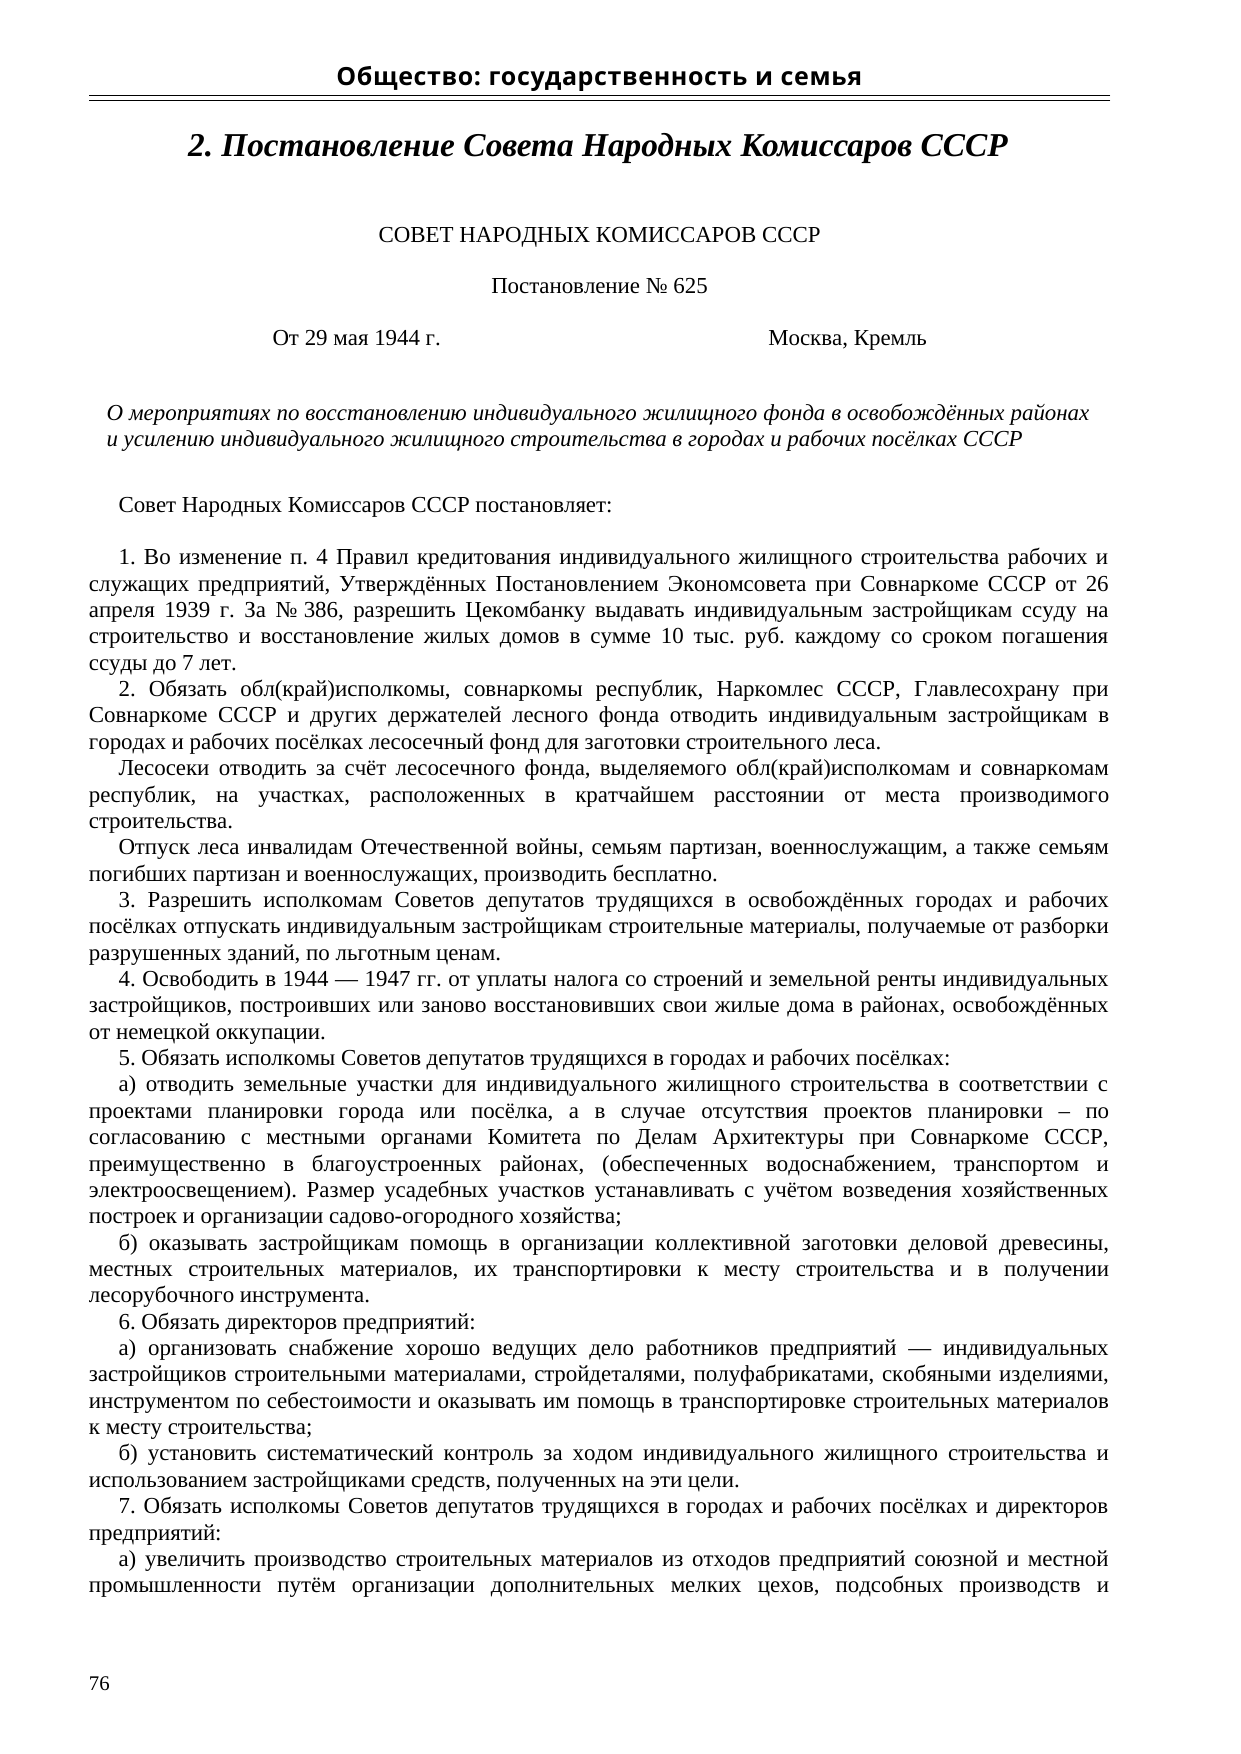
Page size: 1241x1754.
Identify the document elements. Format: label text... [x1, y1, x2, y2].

text Совет Народных Комиссаров СССР постановляет: [89, 491, 1110, 517]
text О мероприятиях по восстановлению индивидуального жилищного фонда в освобождённых районах и усилению индивидуального жилищного строительства в городах и рабочих посёлках СССР [106, 399, 1093, 452]
subtitle 2. Постановление Совета Народных Комиссаров СССР [89, 126, 1110, 202]
text Отпуск леса инвалидам Отечественной войны, семьям партизан, военнослужащим, а также семьям погибших партизан и военнослужащих, производить бесплатно. [89, 833, 1110, 886]
text б) оказывать застройщикам помощь в организации коллективной заготовки деловой древесины, местных строительных материалов, их транспортировки к месту строительства и в получении лесорубочного инструмента. [89, 1229, 1110, 1308]
text 4. Освободить в 1944 — 1947 гг. от уплаты налога со строений и земельной ренты индивидуальных застройщиков, построивших или заново восстановивших свои жилые дома в районах, освобождённых от немецкой оккупации. [89, 965, 1110, 1044]
text От 29 мая 1944 г. Москва, Кремль [89, 324, 1110, 350]
text б) установить систематический контроль за ходом индивидуального жилищного строительства и использованием застройщиками средств, полученных на эти цели. [89, 1439, 1110, 1492]
text а) увеличить производство строительных материалов из отходов предприятий союзной и местной промышленности путём организации дополнительных мелких цехов, подсобных производств и [89, 1545, 1110, 1598]
text а) отводить земельные участки для индивидуального жилищного строительства в соответствии с проектами планировки города или посёлка, а в случае отсутствия проектов планировки – по согласованию с местными органами Комитета по Делам Архитектуры при Совнаркоме СССР, преимущественно в благоустроенных районах, (обеспеченных водоснабжением, транспортом и электроосвещением). Размер усадебных участков устанавливать с учётом возведения хозяйственных построек и организации садово-огородного хозяйства; [89, 1071, 1110, 1229]
text Лесосеки отводить за счёт лесосечного фонда, выделяемого обл(край)исполкомам и совнаркомам республик, на участках, расположенных в кратчайшем расстоянии от места производимого строительства. [89, 754, 1110, 833]
text 3. Разрешить исполкомам Советов депутатов трудящихся в освобождённых городах и рабочих посёлках отпускать индивидуальным застройщикам строительные материалы, получаемые от разборки разрушенных зданий, по льготным ценам. [89, 886, 1110, 965]
text Постановление № 625 [89, 272, 1110, 299]
text а) организовать снабжение хорошо ведущих дело работников предприятий — индивидуальных застройщиков строительными материалами, стройдеталями, полуфабрикатами, скобяными изделиями, инструментом по себестоимости и оказывать им помощь в транспортировке строительных материалов к месту строительства; [89, 1334, 1110, 1439]
text 1. Во изменение п. 4 Правил кредитования индивидуального жилищного строительства рабочих и служащих предприятий, Утверждённых Постановлением Экономсовета при Совнаркоме СССР от 26 апреля 1939 г. За № 386, разрешить Цекомбанку выдавать индивидуальным застройщикам ссуду на строительство и восстановление жилых домов в сумме 10 тыс. руб. каждому со сроком погашения ссуды до 7 лет. [89, 543, 1110, 675]
text 5. Обязать исполкомы Советов депутатов трудящихся в городах и рабочих посёлках: [89, 1044, 1110, 1071]
text 7. Обязать исполкомы Советов депутатов трудящихся в городах и рабочих посёлках и директоров предприятий: [89, 1492, 1110, 1545]
text 6. Обязать директоров предприятий: [89, 1308, 1110, 1334]
text СОВЕТ НАРОДНЫХ КОМИССАРОВ СССР [89, 221, 1110, 247]
text 2. Обязать обл(край)исполкомы, совнаркомы республик, Наркомлес СССР, Главлесохрану при Совнаркоме СССР и других держателей лесного фонда отводить индивидуальным застройщикам в городах и рабочих посёлках лесосечный фонд для заготовки строительного леса. [89, 675, 1110, 754]
